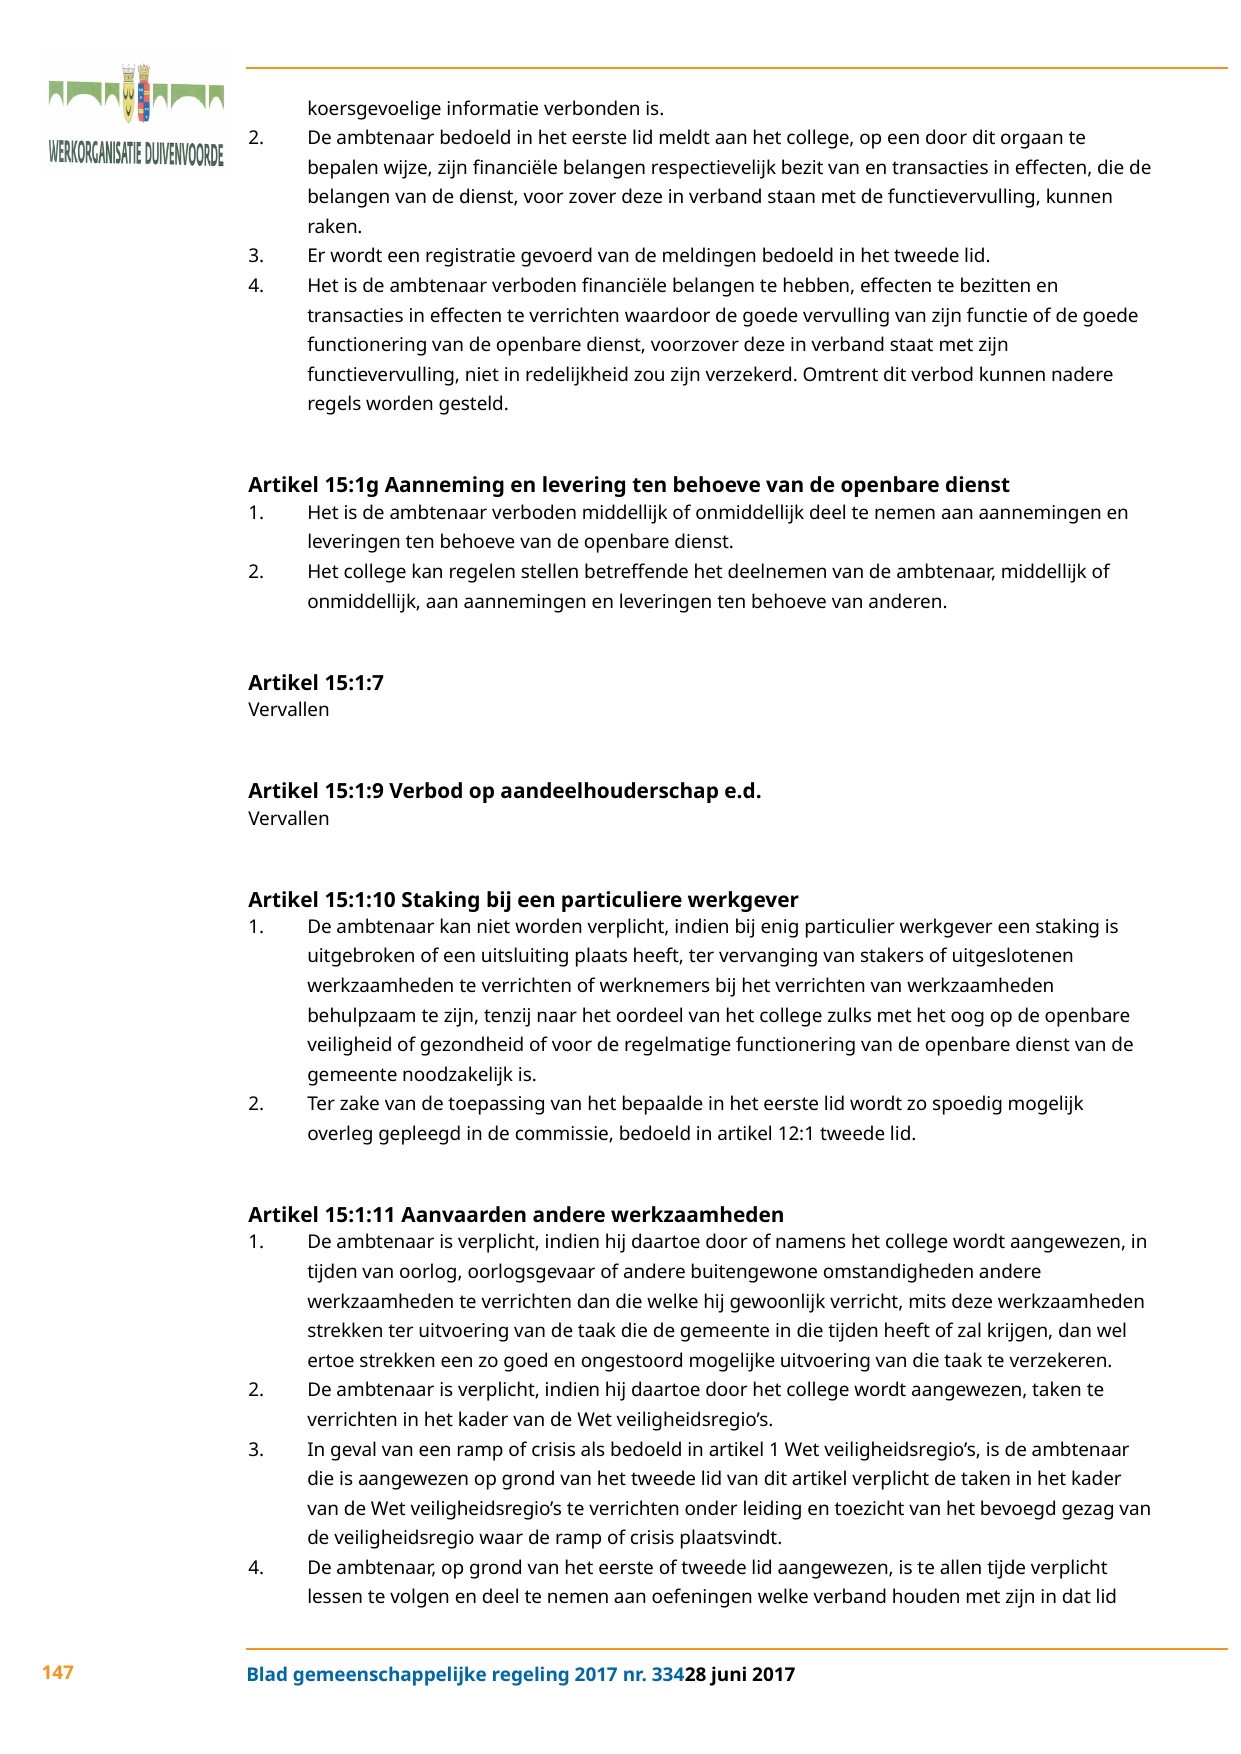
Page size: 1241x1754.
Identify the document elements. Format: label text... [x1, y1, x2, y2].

text Artikel 15:1:7 [248, 668, 1152, 696]
list Het college kan regelen stellen betreffende het deelnemen van de ambtenaar, middellijk of onmiddellijk, aan aannemingen en leveringen ten behoeve van anderen. [248, 558, 1152, 613]
list De ambtenaar is verplicht, indien hij daartoe door het college wordt aangewezen, taken te verrichten in het kader van de Wet veiligheidsregio’s. [248, 1377, 1152, 1432]
list Het is de ambtenaar verboden financiële belangen te hebben, effecten te bezitten en transacties in effecten te verrichten waardoor de goede vervulling van zijn functie of de goede functionering van de openbare dienst, voorzover deze in verband staat met zijn functievervulling, niet in redelijkheid zou zijn verzekerd. Omtrent dit verbod kunnen nadere regels worden gesteld. [248, 272, 1152, 416]
list De ambtenaar bedoeld in het eerste lid meldt aan het college, op een door dit orgaan te bepalen wijze, zijn financiële belangen respectievelijk bezit van en transacties in effecten, die de belangen van de dienst, voor zover deze in verband staan met de functievervulling, kunnen raken. [248, 124, 1152, 239]
list Ter zake van de toepassing van het bepaalde in het eerste lid wordt zo spoedig mogelijk overleg gepleegd in de commissie, bedoeld in artikel 12:1 tweede lid. [248, 1091, 1152, 1146]
text Vervallen [248, 696, 1152, 722]
text Artikel 15:1g Aanneming en levering ten behoeve van de openbare dienst [248, 471, 1152, 499]
text Artikel 15:1:10 Staking bij een particuliere werkgever [248, 885, 1152, 913]
list Het is de ambtenaar verboden middellijk of onmiddellijk deel te nemen aan aannemingen en leveringen ten behoeve van de openbare dienst. [248, 499, 1152, 554]
text Artikel 15:1:11 Aanvaarden andere werkzaamheden [248, 1200, 1152, 1229]
picture [41, 47, 231, 172]
list Er wordt een registratie gevoerd van de meldingen bedoeld in het tweede lid. [248, 243, 1152, 268]
text Artikel 15:1:9 Verbod op aandeelhouderschap e.d. [248, 776, 1152, 805]
list De ambtenaar is verplicht, indien hij daartoe door of namens het college wordt aangewezen, in tijden van oorlog, oorlogsgevaar of andere buitengewone omstandigheden andere werkzaamheden te verrichten dan die welke hij gewoonlijk verricht, mits deze werkzaamheden strekken ter uitvoering van de taak die de gemeente in die tijden heeft of zal krijgen, dan wel ertoe strekken een zo goed en ongestoord mogelijke uitvoering van die taak te verzekeren. [248, 1229, 1152, 1373]
list De ambtenaar, op grond van het eerste of tweede lid aangewezen, is te allen tijde verplicht lessen te volgen en deel te nemen aan oefeningen welke verband houden met zijn in dat lid [248, 1554, 1152, 1609]
text Vervallen [248, 805, 1152, 830]
list De ambtenaar kan niet worden verplicht, indien bij enig particulier werkgever een staking is uitgebroken of een uitsluiting plaats heeft, ter vervanging van stakers of uitgeslotenen werkzaamheden te verrichten of werknemers bij het verrichten van werkzaamheden behulpzaam te zijn, tenzij naar het oordeel van het college zulks met het oog op de openbare veiligheid of gezondheid of voor de regelmatige functionering van de openbare dienst van de gemeente noodzakelijk is. [248, 913, 1152, 1087]
list koersgevoelige informatie verbonden is. [248, 95, 1152, 121]
list In geval van een ramp of crisis als bedoeld in artikel 1 Wet veiligheidsregio’s, is de ambtenaar die is aangewezen op grond van het tweede lid van dit artikel verplicht de taken in het kader van de Wet veiligheidsregio’s te verrichten onder leiding en toezicht van het bevoegd gezag van de veiligheidsregio waar de ramp of crisis plaatsvindt. [248, 1436, 1152, 1550]
